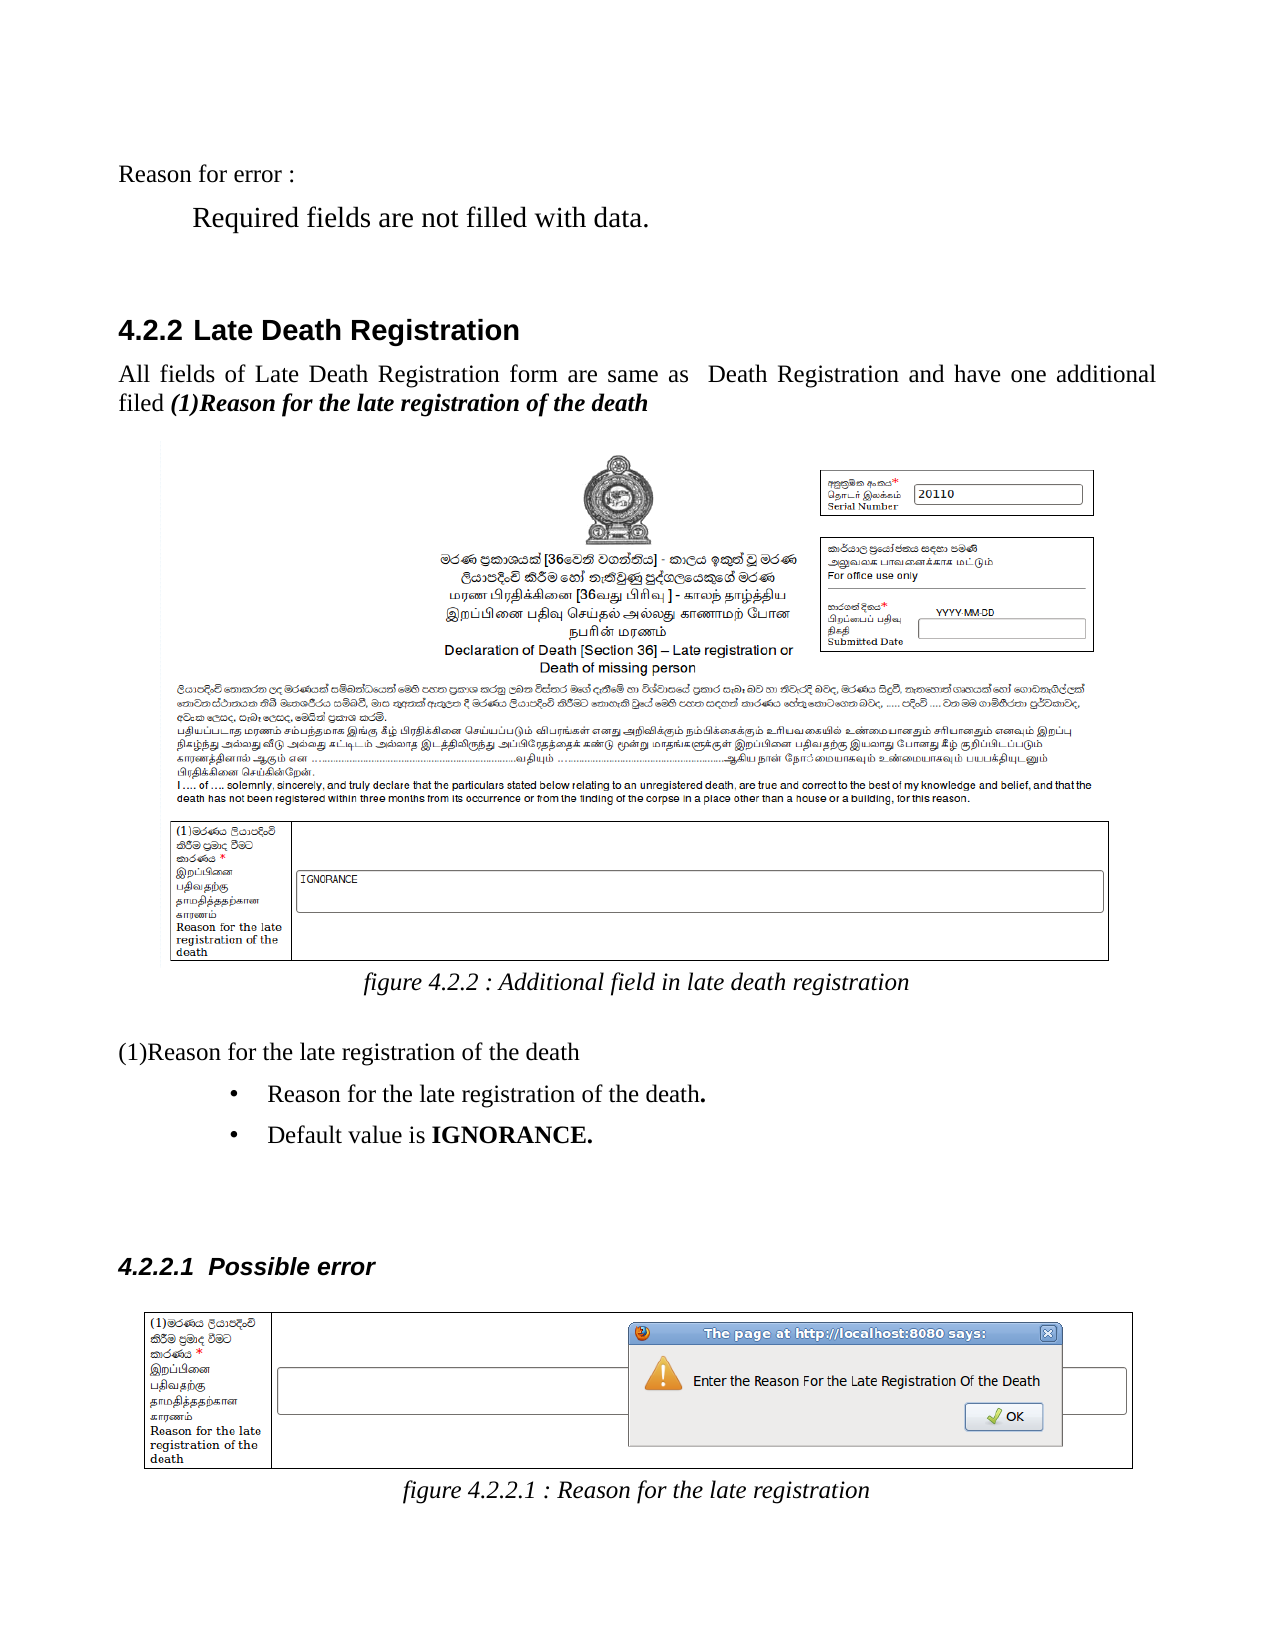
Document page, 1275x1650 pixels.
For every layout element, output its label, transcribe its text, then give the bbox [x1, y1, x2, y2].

list Reason for the late registration of the death. [229, 1079, 1157, 1107]
subtitle Late Death Registration [118, 313, 1157, 346]
text figure 4.2.2.1 : Reason for the late registration [138, 1475, 1137, 1503]
text (1)Reason for the late registration of the death [118, 1037, 1157, 1066]
subtitle Possible error [118, 1252, 1157, 1281]
picture [138, 1305, 1138, 1475]
picture [160, 441, 1115, 968]
text Required fields are not filled with data. [118, 201, 1157, 234]
text figure 4.2.2 : Additional field in late death registration [160, 968, 1115, 996]
text Reason for error : [118, 159, 1157, 188]
list Default value is IGNORANCE. [229, 1120, 1157, 1149]
text All fields of Late Death Registration form are same as Death Registration and have one additional filed (1)Reason for the late registration of the death [118, 359, 1157, 416]
